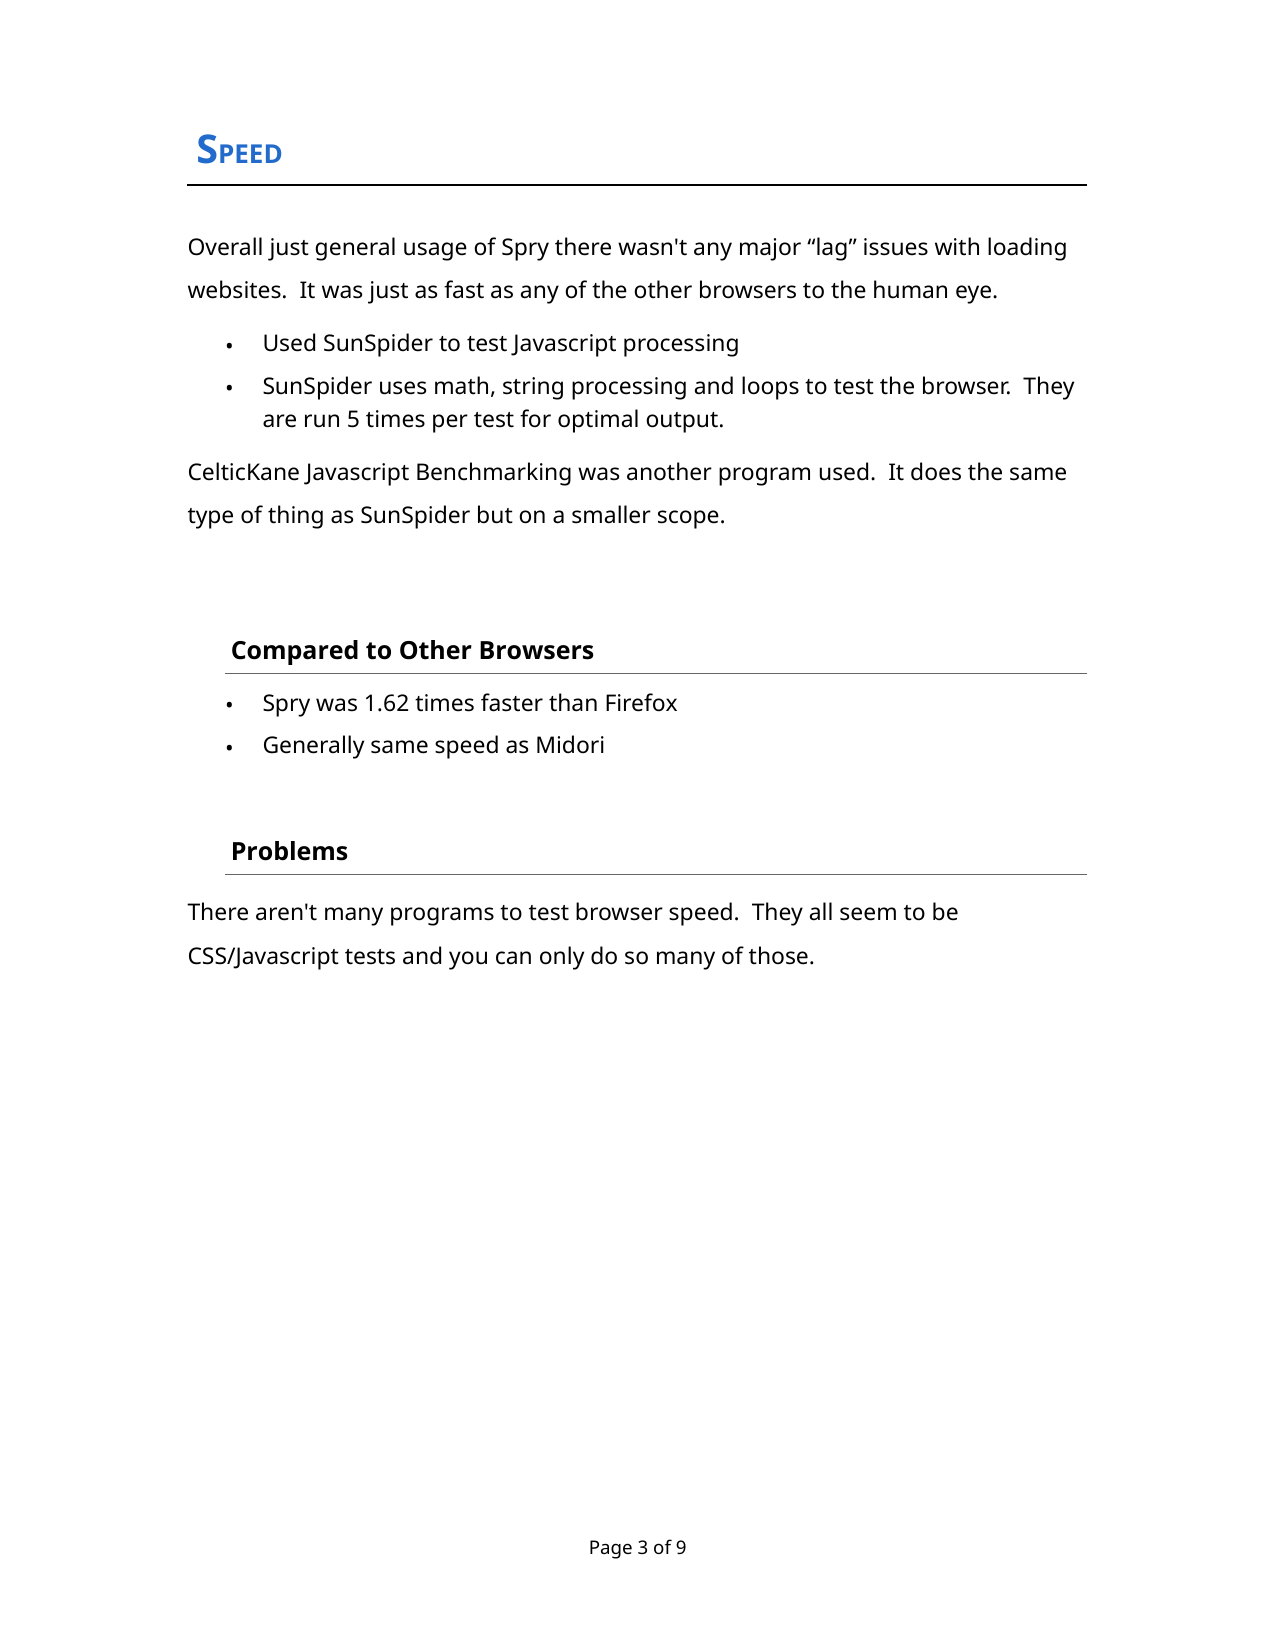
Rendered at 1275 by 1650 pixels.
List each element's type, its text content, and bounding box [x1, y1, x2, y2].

text CelticKane Javascript Benchmarking was another program used. It does the same type of thing as SunSpider but on a smaller scope. [187, 456, 1087, 531]
text Overall just general usage of Spry there wasn't any major “lag” issues with loading websites. It was just as fast as any of the other browsers to the human eye. [187, 231, 1087, 306]
subtitle Compared to Other Browsers [225, 627, 1087, 673]
subtitle Speed [187, 112, 1087, 184]
subtitle Problems [225, 828, 1087, 874]
list Used SunSpider to test Javascript processing [225, 327, 1087, 361]
text There aren't many programs to test browser speed. They all seem to be CSS/Javascript tests and you can only do so many of those. [187, 896, 1087, 971]
list Spry was 1.62 times faster than Firefox [225, 687, 1087, 720]
list SunSpider uses math, string processing and loops to test the browser. They are run 5 times per test for optimal output. [225, 370, 1087, 435]
list Generally same speed as Midori [225, 729, 1087, 763]
